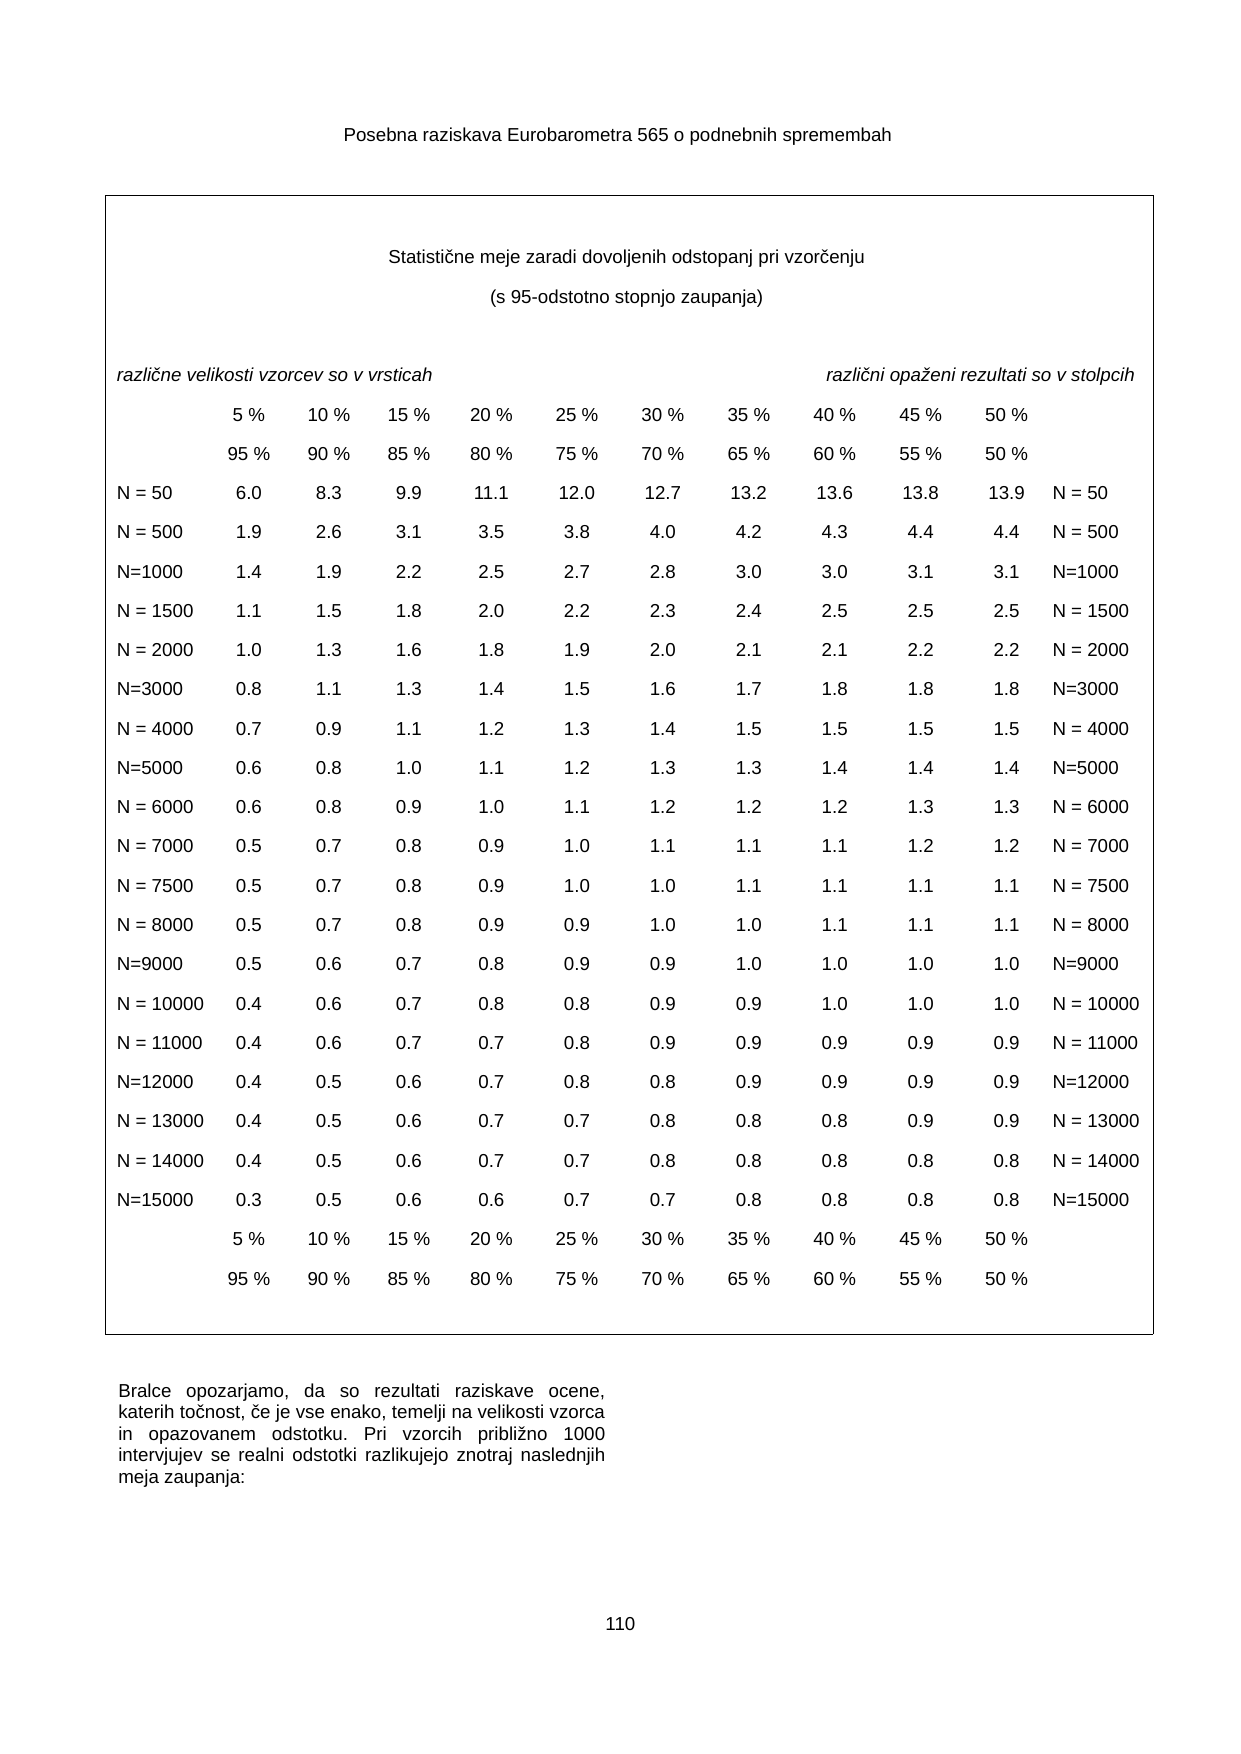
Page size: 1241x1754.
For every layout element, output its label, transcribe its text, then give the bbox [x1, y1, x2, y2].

table_cell 1,1 [791, 866, 877, 905]
table_cell 0,5 [209, 905, 288, 944]
table_cell 0,4 [209, 1141, 288, 1180]
table_cell 1,0 [963, 984, 1049, 1023]
table_cell 0,4 [209, 1062, 288, 1101]
table_cell N = 8000 [114, 905, 208, 944]
table_cell 1,0 [534, 826, 619, 866]
table_cell N = 7000 [114, 826, 208, 866]
table_cell N=1000 [114, 552, 208, 591]
table_cell 1,0 [963, 944, 1049, 983]
table_cell N=5000 [114, 748, 208, 787]
table_cell 1,0 [878, 944, 963, 983]
table_cell 20 % [449, 1219, 534, 1258]
table_cell 1,6 [620, 669, 706, 709]
table_cell 1,5 [963, 709, 1049, 748]
table_cell 0,6 [369, 1062, 448, 1101]
table_cell 75 % [534, 434, 619, 473]
table_cell 8,3 [289, 473, 368, 512]
table_cell 0,6 [369, 1180, 448, 1219]
table_cell 1,0 [449, 787, 534, 826]
table_cell 3,1 [963, 552, 1049, 591]
table_cell 0,7 [289, 826, 368, 866]
table_cell N=12000 [114, 1062, 208, 1101]
table_cell 6,0 [209, 473, 288, 512]
table_cell 1,2 [791, 787, 877, 826]
table_cell 13,6 [791, 473, 877, 512]
table_cell 0,9 [791, 1062, 877, 1101]
table_cell 1,2 [878, 826, 963, 866]
table_cell 1,1 [620, 826, 706, 866]
table_cell 13,9 [963, 473, 1049, 512]
table_cell 60 % [791, 434, 877, 473]
table_cell N = 13000 [1049, 1101, 1144, 1141]
table_header [1049, 238, 1144, 277]
table_cell 0,8 [620, 1141, 706, 1180]
table_cell 75 % [534, 1259, 619, 1298]
table_cell 2,2 [369, 552, 448, 591]
table_cell 0,7 [369, 1023, 448, 1062]
table_cell 3,8 [534, 512, 619, 552]
table_cell N=9000 [1049, 944, 1144, 983]
table_cell [1049, 1259, 1144, 1298]
table_cell 0,5 [289, 1180, 368, 1219]
table_cell 0,8 [534, 1023, 619, 1062]
table_cell 0,8 [791, 1101, 877, 1141]
table_cell [1049, 395, 1144, 434]
table_cell 1,0 [706, 905, 791, 944]
table_cell 0,8 [289, 748, 368, 787]
table_cell 35 % [706, 395, 791, 434]
table_cell 0,7 [289, 905, 368, 944]
table_cell 4,4 [963, 512, 1049, 552]
table_cell [114, 1259, 208, 1298]
table_cell 1,3 [878, 787, 963, 826]
table_cell 0,7 [620, 1180, 706, 1219]
table_cell 2,2 [963, 630, 1049, 669]
table_cell 1,9 [289, 552, 368, 591]
table_cell 1,4 [791, 748, 877, 787]
table_cell N = 1500 [114, 591, 208, 630]
table_cell 0,8 [534, 1062, 619, 1101]
table_cell N=12000 [1049, 1062, 1144, 1101]
table_cell [449, 316, 534, 355]
table_cell 0,7 [534, 1141, 619, 1180]
table_cell N = 14000 [114, 1141, 208, 1180]
table_cell 0,9 [878, 1023, 963, 1062]
table_cell 1,2 [706, 787, 791, 826]
table_cell 0,9 [369, 787, 448, 826]
table_cell 3,5 [449, 512, 534, 552]
table_cell 1,1 [878, 905, 963, 944]
table_cell 0,4 [209, 984, 288, 1023]
table_cell 1,1 [534, 787, 619, 826]
table_cell 1,8 [449, 630, 534, 669]
table_cell 1,0 [620, 905, 706, 944]
table_cell 90 % [289, 434, 368, 473]
table_cell 0,8 [369, 866, 448, 905]
table_cell N=9000 [114, 944, 208, 983]
table_cell 0,9 [449, 905, 534, 944]
table_cell 0,8 [878, 1141, 963, 1180]
table_cell 0,7 [449, 1023, 534, 1062]
table_cell 1,6 [369, 630, 448, 669]
table_cell 1,1 [878, 866, 963, 905]
table_cell N = 50 [1049, 473, 1144, 512]
table_cell 25 % [534, 395, 619, 434]
table_cell 70 % [620, 434, 706, 473]
text Bralce opozarjamo, da so rezultati raziskave ocene, katerih točnost, če je vse enako, temelji na velikosti vzorca in opazovanem odstotku. Pri vzorcih približno 1000 intervjujev se realni odstotki razlikujejo znotraj naslednjih meja zaupanja: [118, 1379, 605, 1487]
table_cell 50 % [963, 1259, 1049, 1298]
table_cell N = 500 [1049, 512, 1144, 552]
table_cell 1,1 [963, 905, 1049, 944]
table_header [114, 238, 208, 277]
table_cell 1,7 [706, 669, 791, 709]
table_cell 0,6 [209, 748, 288, 787]
table_cell N = 6000 [114, 787, 208, 826]
table_cell 2,1 [706, 630, 791, 669]
table_cell 0,8 [369, 905, 448, 944]
table_cell N = 13000 [114, 1101, 208, 1141]
table_cell 35 % [706, 1219, 791, 1258]
table_cell [369, 316, 448, 355]
table_cell 70 % [620, 1259, 706, 1298]
table_cell 30 % [620, 1219, 706, 1258]
table_cell 13,2 [706, 473, 791, 512]
table_cell N=15000 [1049, 1180, 1144, 1219]
table_cell 0,8 [369, 826, 448, 866]
table_cell 1,5 [289, 591, 368, 630]
table_cell N = 7500 [1049, 866, 1144, 905]
table_cell 45 % [878, 1219, 963, 1258]
table_cell 45 % [878, 395, 963, 434]
table_cell 0,4 [209, 1101, 288, 1141]
table_cell 1,0 [878, 984, 963, 1023]
table_cell 0,8 [963, 1180, 1049, 1219]
table_cell 0,9 [289, 709, 368, 748]
table_cell N = 14000 [1049, 1141, 1144, 1180]
table_cell 0,7 [369, 984, 448, 1023]
table_cell 2,6 [289, 512, 368, 552]
table_cell 1,9 [209, 512, 288, 552]
table_cell 0,7 [449, 1062, 534, 1101]
table_cell N = 8000 [1049, 905, 1144, 944]
table_cell 0,8 [209, 669, 288, 709]
table_cell 0,7 [534, 1101, 619, 1141]
table_cell 0,8 [289, 787, 368, 826]
table_cell 2,0 [620, 630, 706, 669]
table_cell 90 % [289, 1259, 368, 1298]
table_cell 0,8 [963, 1141, 1049, 1180]
table_cell 0,7 [449, 1141, 534, 1180]
table_cell [878, 316, 963, 355]
table_cell 1,0 [791, 984, 877, 1023]
table_cell 1,2 [534, 748, 619, 787]
table_cell N=3000 [114, 669, 208, 709]
table_cell 0,6 [289, 1023, 368, 1062]
table_cell 1,5 [534, 669, 619, 709]
table_cell 2,5 [449, 552, 534, 591]
table_cell 2,5 [791, 591, 877, 630]
table_cell 0,7 [369, 944, 448, 983]
table_cell 1,3 [706, 748, 791, 787]
table_cell 10 % [289, 395, 368, 434]
table_cell 0,3 [209, 1180, 288, 1219]
table_cell 0,5 [289, 1062, 368, 1101]
table_cell N = 10000 [1049, 984, 1144, 1023]
table_cell 2,5 [878, 591, 963, 630]
table_cell (s 95-odstotno stopnjo zaupanja) [209, 277, 1049, 316]
table_cell 25 % [534, 1219, 619, 1258]
table_cell različne velikosti vzorcev so v vrsticah [114, 355, 534, 394]
table_cell [534, 316, 619, 355]
table_cell 15 % [369, 395, 448, 434]
table_cell 2,7 [534, 552, 619, 591]
table_cell [289, 316, 368, 355]
table_cell 1,1 [706, 866, 791, 905]
table_cell 60 % [791, 1259, 877, 1298]
table_cell 1,8 [878, 669, 963, 709]
table_cell 20 % [449, 395, 534, 434]
table_cell 55 % [878, 434, 963, 473]
table_cell 50 % [963, 434, 1049, 473]
table_cell N = 4000 [1049, 709, 1144, 748]
table_cell N=3000 [1049, 669, 1144, 709]
table_cell N=15000 [114, 1180, 208, 1219]
table_cell 0,9 [706, 1023, 791, 1062]
table_cell 1,4 [449, 669, 534, 709]
table_cell 10 % [289, 1219, 368, 1258]
table_cell 0,7 [209, 709, 288, 748]
table_cell N=1000 [1049, 552, 1144, 591]
table_cell N=5000 [1049, 748, 1144, 787]
table_cell 95 % [209, 434, 288, 473]
table_cell 0,9 [449, 826, 534, 866]
table_cell 3,0 [791, 552, 877, 591]
table_cell 85 % [369, 434, 448, 473]
table_cell 0,9 [449, 866, 534, 905]
table_cell 1,5 [878, 709, 963, 748]
table_cell [963, 316, 1049, 355]
table_cell [534, 355, 619, 394]
table_cell 0,9 [534, 905, 619, 944]
table_cell 1,4 [209, 552, 288, 591]
table_cell 1,1 [791, 826, 877, 866]
table_cell [1049, 434, 1144, 473]
table_cell 15 % [369, 1219, 448, 1258]
table_cell 0,8 [706, 1101, 791, 1141]
table_cell 0,6 [289, 984, 368, 1023]
table_cell 1,1 [209, 591, 288, 630]
table_cell 2,0 [449, 591, 534, 630]
table_cell 0,9 [791, 1023, 877, 1062]
table_cell 3,1 [369, 512, 448, 552]
table_cell 0,8 [706, 1141, 791, 1180]
table_cell 0,9 [963, 1062, 1049, 1101]
table_cell 0,6 [369, 1101, 448, 1141]
table_cell N = 1500 [1049, 591, 1144, 630]
table_cell 5 % [209, 395, 288, 434]
table_cell 1,9 [534, 630, 619, 669]
table_cell 0,8 [620, 1101, 706, 1141]
table_cell 0,6 [289, 944, 368, 983]
table_cell 0,5 [289, 1141, 368, 1180]
table_cell [114, 434, 208, 473]
table_cell 0,6 [209, 787, 288, 826]
table_cell 1,3 [620, 748, 706, 787]
table_cell 1,3 [289, 630, 368, 669]
table_cell 0,5 [289, 1101, 368, 1141]
table_cell 2,4 [706, 591, 791, 630]
table_cell 1,5 [791, 709, 877, 748]
table_cell 0,6 [449, 1180, 534, 1219]
table_cell 4,2 [706, 512, 791, 552]
table_cell N = 2000 [1049, 630, 1144, 669]
table_cell 0,9 [963, 1101, 1049, 1141]
table_cell 0,7 [534, 1180, 619, 1219]
table_cell 0,9 [620, 984, 706, 1023]
table_cell 1,8 [369, 591, 448, 630]
table_cell N = 2000 [114, 630, 208, 669]
table_cell 65 % [706, 1259, 791, 1298]
table_cell 0,7 [449, 1101, 534, 1141]
table_cell 0,8 [449, 984, 534, 1023]
table_cell 0,5 [209, 826, 288, 866]
table_cell 2,2 [878, 630, 963, 669]
table_cell 80 % [449, 434, 534, 473]
table_cell 5 % [209, 1219, 288, 1258]
table_cell 4,0 [620, 512, 706, 552]
table_cell 0,5 [209, 866, 288, 905]
table_cell 1,0 [534, 866, 619, 905]
table_cell 0,9 [963, 1023, 1049, 1062]
table_cell 1,1 [449, 748, 534, 787]
table_cell N = 10000 [114, 984, 208, 1023]
table_cell 3,1 [878, 552, 963, 591]
table_cell 0,9 [620, 944, 706, 983]
table_cell 1,3 [369, 669, 448, 709]
table_cell 0,9 [878, 1062, 963, 1101]
table_cell 0,5 [209, 944, 288, 983]
table_cell različni opaženi rezultati so v stolpcih [620, 355, 1144, 394]
table_cell [114, 277, 208, 316]
table_cell 0,9 [706, 1062, 791, 1101]
table_cell N = 11000 [114, 1023, 208, 1062]
table_cell 0,8 [706, 1180, 791, 1219]
table_cell 1,1 [369, 709, 448, 748]
table_cell N = 7500 [114, 866, 208, 905]
table_cell 2,3 [620, 591, 706, 630]
table_cell [791, 316, 877, 355]
table_cell [1049, 277, 1144, 316]
table_cell 0,9 [878, 1101, 963, 1141]
table_cell 0,8 [449, 944, 534, 983]
table_cell 0,9 [706, 984, 791, 1023]
table_cell 1,4 [963, 748, 1049, 787]
table_cell 1,1 [706, 826, 791, 866]
table_cell 30 % [620, 395, 706, 434]
table_cell N = 4000 [114, 709, 208, 748]
table_cell 9,9 [369, 473, 448, 512]
table_cell 13,8 [878, 473, 963, 512]
table_cell 1,1 [289, 669, 368, 709]
table_cell 12,7 [620, 473, 706, 512]
table_cell 3,0 [706, 552, 791, 591]
table_cell [114, 316, 208, 355]
table_cell 2,2 [534, 591, 619, 630]
table_cell 1,4 [620, 709, 706, 748]
table_cell 1,2 [449, 709, 534, 748]
table_cell 2,1 [791, 630, 877, 669]
table_cell 1,0 [209, 630, 288, 669]
table_header Statistične meje zaradi dovoljenih odstopanj pri vzorčenju [209, 238, 1049, 277]
table_cell 55 % [878, 1259, 963, 1298]
table_cell 0,9 [620, 1023, 706, 1062]
table_cell 0,4 [209, 1023, 288, 1062]
table_cell 11,1 [449, 473, 534, 512]
table_cell 0,8 [791, 1141, 877, 1180]
table_cell 2,8 [620, 552, 706, 591]
table_cell [114, 1219, 208, 1258]
table_cell [620, 316, 706, 355]
table_cell N = 6000 [1049, 787, 1144, 826]
table_cell N = 11000 [1049, 1023, 1144, 1062]
table_cell 1,1 [791, 905, 877, 944]
table_cell N = 7000 [1049, 826, 1144, 866]
table_cell 1,2 [963, 826, 1049, 866]
table_cell 1,0 [369, 748, 448, 787]
table_cell 0,9 [534, 944, 619, 983]
table_cell 1,0 [620, 866, 706, 905]
table_cell 0,8 [534, 984, 619, 1023]
table_cell 4,4 [878, 512, 963, 552]
table_cell [1049, 316, 1144, 355]
table_cell 0,8 [791, 1180, 877, 1219]
table_cell [706, 316, 791, 355]
table_cell 1,0 [791, 944, 877, 983]
table_cell 95 % [209, 1259, 288, 1298]
table_cell 1,1 [963, 866, 1049, 905]
table_cell N = 500 [114, 512, 208, 552]
table_cell [209, 316, 288, 355]
table_cell 1,8 [963, 669, 1049, 709]
table_cell 1,8 [791, 669, 877, 709]
table_cell 0,8 [878, 1180, 963, 1219]
table_cell 0,6 [369, 1141, 448, 1180]
table_cell 2,5 [963, 591, 1049, 630]
table_cell 0,8 [620, 1062, 706, 1101]
table_cell 12,0 [534, 473, 619, 512]
table_cell 1,3 [534, 709, 619, 748]
table_cell 65 % [706, 434, 791, 473]
table_cell 1,3 [963, 787, 1049, 826]
table_cell 1,5 [706, 709, 791, 748]
table_cell [114, 395, 208, 434]
table_cell [1049, 1219, 1144, 1258]
table_cell 4,3 [791, 512, 877, 552]
table_cell 50 % [963, 395, 1049, 434]
table_cell 85 % [369, 1259, 448, 1298]
table_cell 0,7 [289, 866, 368, 905]
table_cell 1,2 [620, 787, 706, 826]
table_cell 1,4 [878, 748, 963, 787]
table_cell 80 % [449, 1259, 534, 1298]
table_cell 1,0 [706, 944, 791, 983]
table_cell 40 % [791, 395, 877, 434]
table_cell 40 % [791, 1219, 877, 1258]
table_cell 50 % [963, 1219, 1049, 1258]
table_cell N = 50 [114, 473, 208, 512]
